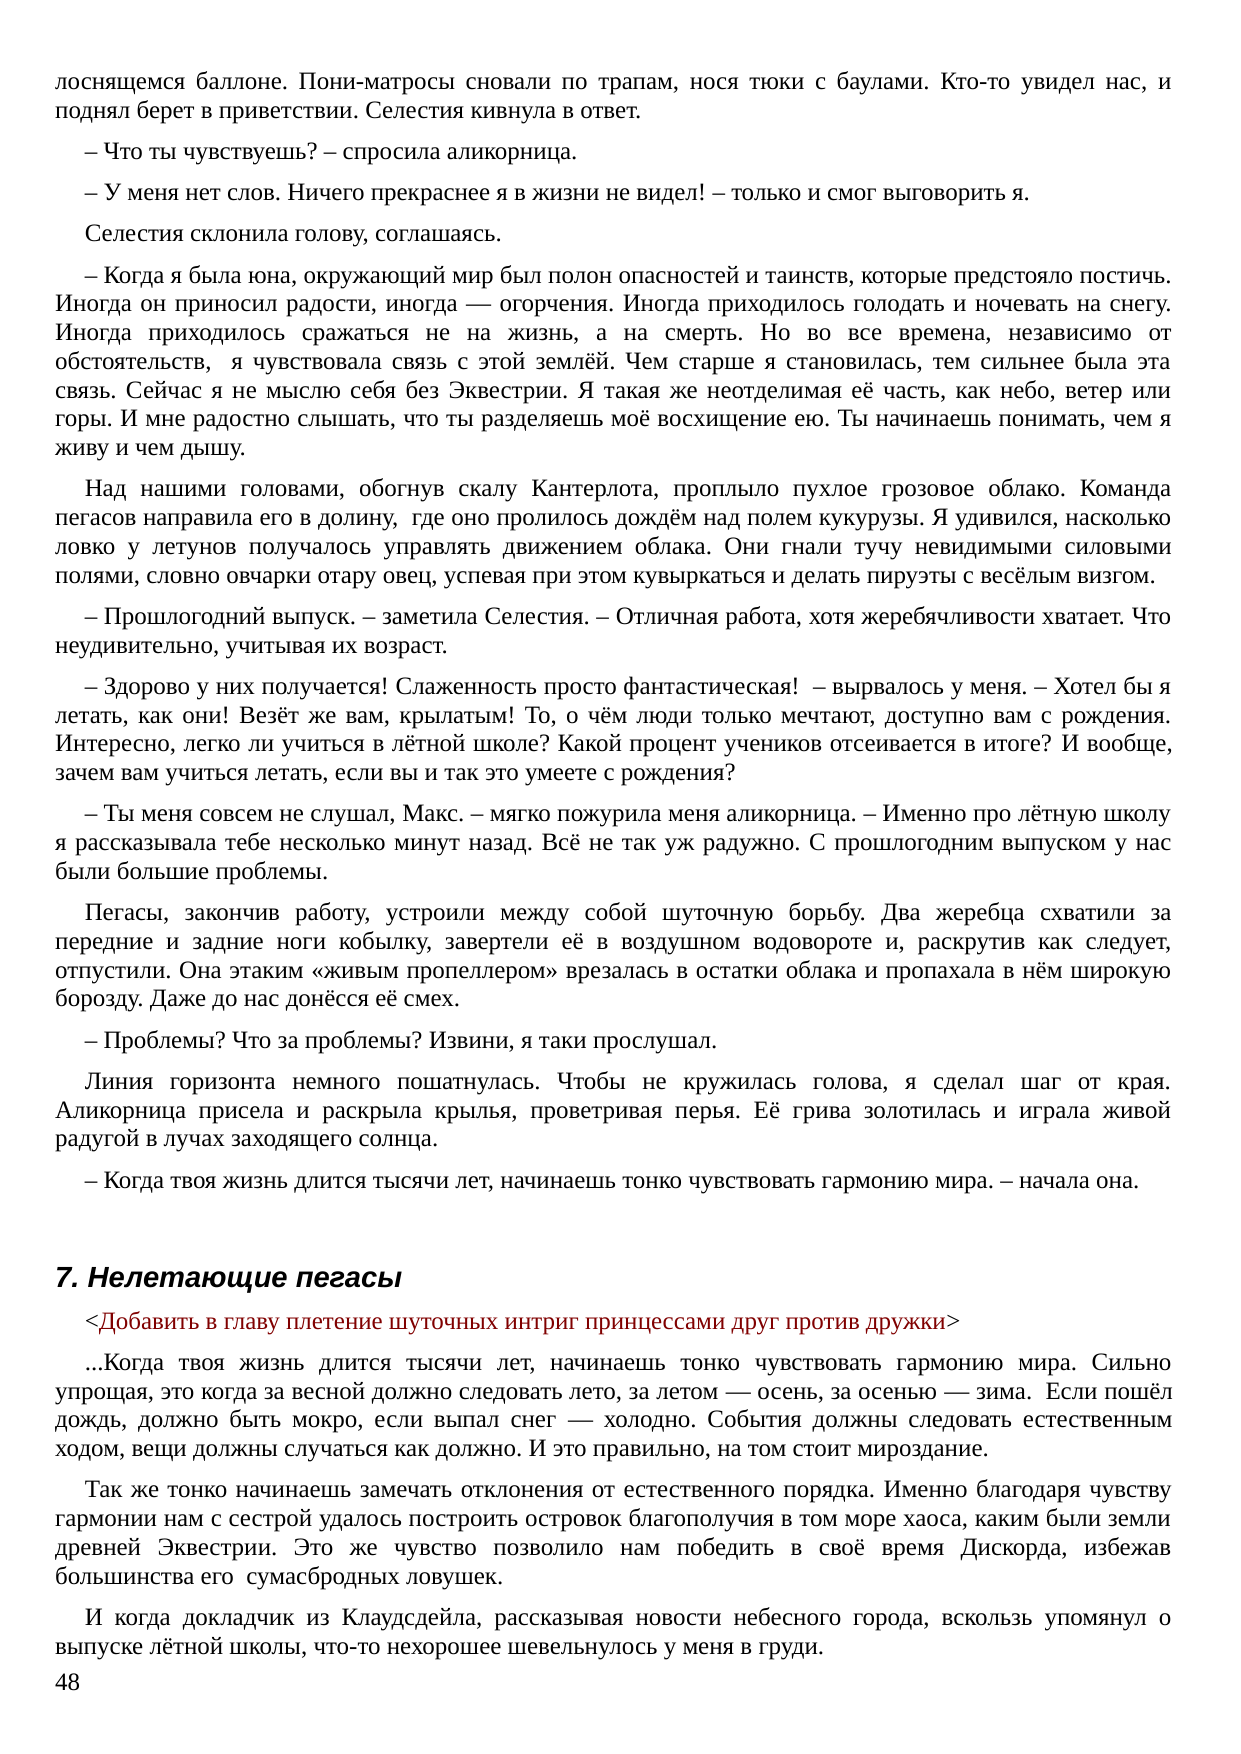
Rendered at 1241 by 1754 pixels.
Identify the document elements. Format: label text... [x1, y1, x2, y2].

text Пегасы, закончив работу, устроили между собой шуточную борьбу. Два жеребца схватили за передние и задние ноги кобылку, завертели её в воздушном водовороте и, раскрутив как следует, отпустили. Она этаким «живым пропеллером» врезалась в остатки облака и пропахала в нём широкую борозду. Даже до нас донёсся её смех. [55, 897, 1173, 1012]
text – Когда я была юна, окружающий мир был полон опасностей и таинств, которые предстояло постичь. Иногда он приносил радости, иногда — огорчения. Иногда приходилось голодать и ночевать на снегу. Иногда приходилось сражаться не на жизнь, а на смерть. Но во все времена, независимо от обстоятельств, я чувствовала связь с этой землёй. Чем старше я становилась, тем сильнее была эта связь. Сейчас я не мыслю себя без Эквестрии. Я такая же неотделимая её часть, как небо, ветер или горы. И мне радостно слышать, что ты разделяешь моё восхищение ею. Ты начинаешь понимать, чем я живу и чем дышу. [55, 260, 1173, 461]
text – Здорово у них получается! Слаженность просто фантастическая! – вырвалось у меня. – Хотел бы я летать, как они! Везёт же вам, крылатым! То, о чём люди только мечтают, доступно вам с рождения. Интересно, легко ли учиться в лётной школе? Какой процент учеников отсеивается в итоге? И вообще, зачем вам учиться летать, если вы и так это умеете с рождения? [55, 671, 1173, 786]
text Над нашими головами, обогнув скалу Кантерлота, проплыло пухлое грозовое облако. Команда пегасов направила его в долину, где оно пролилось дождём над полем кукурузы. Я удивился, насколько ловко у летунов получалось управлять движением облака. Они гнали тучу невидимыми силовыми полями, словно овчарки отару овец, успевая при этом кувыркаться и делать пируэты с весёлым визгом. [55, 473, 1173, 588]
text ...Когда твоя жизнь длится тысячи лет, начинаешь тонко чувствовать гармонию мира. Сильно упрощая, это когда за весной должно следовать лето, за летом — осень, за осенью — зима. Если пошёл дождь, должно быть мокро, если выпал снег — холодно. События должны следовать естественным ходом, вещи должны случаться как должно. И это правильно, на том стоит мироздание. [55, 1347, 1173, 1462]
text лоснящемся баллоне. Пони-матросы сновали по трапам, нося тюки с баулами. Кто-то увидел нас, и поднял берет в приветствии. Селестия кивнула в ответ. [55, 66, 1173, 123]
text Селестия склонила голову, соглашаясь. [55, 218, 1173, 247]
text – У меня нет слов. Ничего прекраснее я в жизни не видел! – только и смог выговорить я. [55, 177, 1173, 206]
text – Когда твоя жизнь длится тысячи лет, начинаешь тонко чувствовать гармонию мира. – начала она. [55, 1165, 1173, 1193]
text Так же тонко начинаешь замечать отклонения от естественного порядка. Именно благодаря чувству гармонии нам с сестрой удалось построить островок благополучия в том море хаоса, каким были земли древней Эквестрии. Это же чувство позволило нам победить в своё время Дискорда, избежав большинства его сумасбродных ловушек. [55, 1474, 1173, 1589]
text – Ты меня совсем не слушал, Макс. – мягко пожурила меня аликорница. – Именно про лётную школу я рассказывала тебе несколько минут назад. Всё не так уж радужно. С прошлогодним выпуском у нас были большие проблемы. [55, 798, 1173, 885]
text <Добавить в главу плетение шуточных интриг принцессами друг против дружки> [55, 1306, 1173, 1334]
text – Прошлогодний выпуск. – заметила Селестия. – Отличная работа, хотя жеребячливости хватает. Что неудивительно, учитывая их возраст. [55, 601, 1173, 658]
text – Проблемы? Что за проблемы? Извини, я таки прослушал. [55, 1025, 1173, 1053]
text Линия горизонта немного пошатнулась. Чтобы не кружилась голова, я сделал шаг от края. Аликорница присела и раскрыла крылья, проветривая перья. Её грива золотилась и играла живой радугой в лучах заходящего солнца. [55, 1066, 1173, 1152]
text И когда докладчик из Клаудсдейла, рассказывая новости небесного города, вскользь упомянул о выпуске лётной школы, что-то нехорошее шевельнулось у меня в груди. [55, 1602, 1173, 1659]
subtitle 7. Нелетающие пегасы [55, 1260, 1173, 1293]
text – Что ты чувствуешь? – спросила аликорница. [55, 136, 1173, 165]
